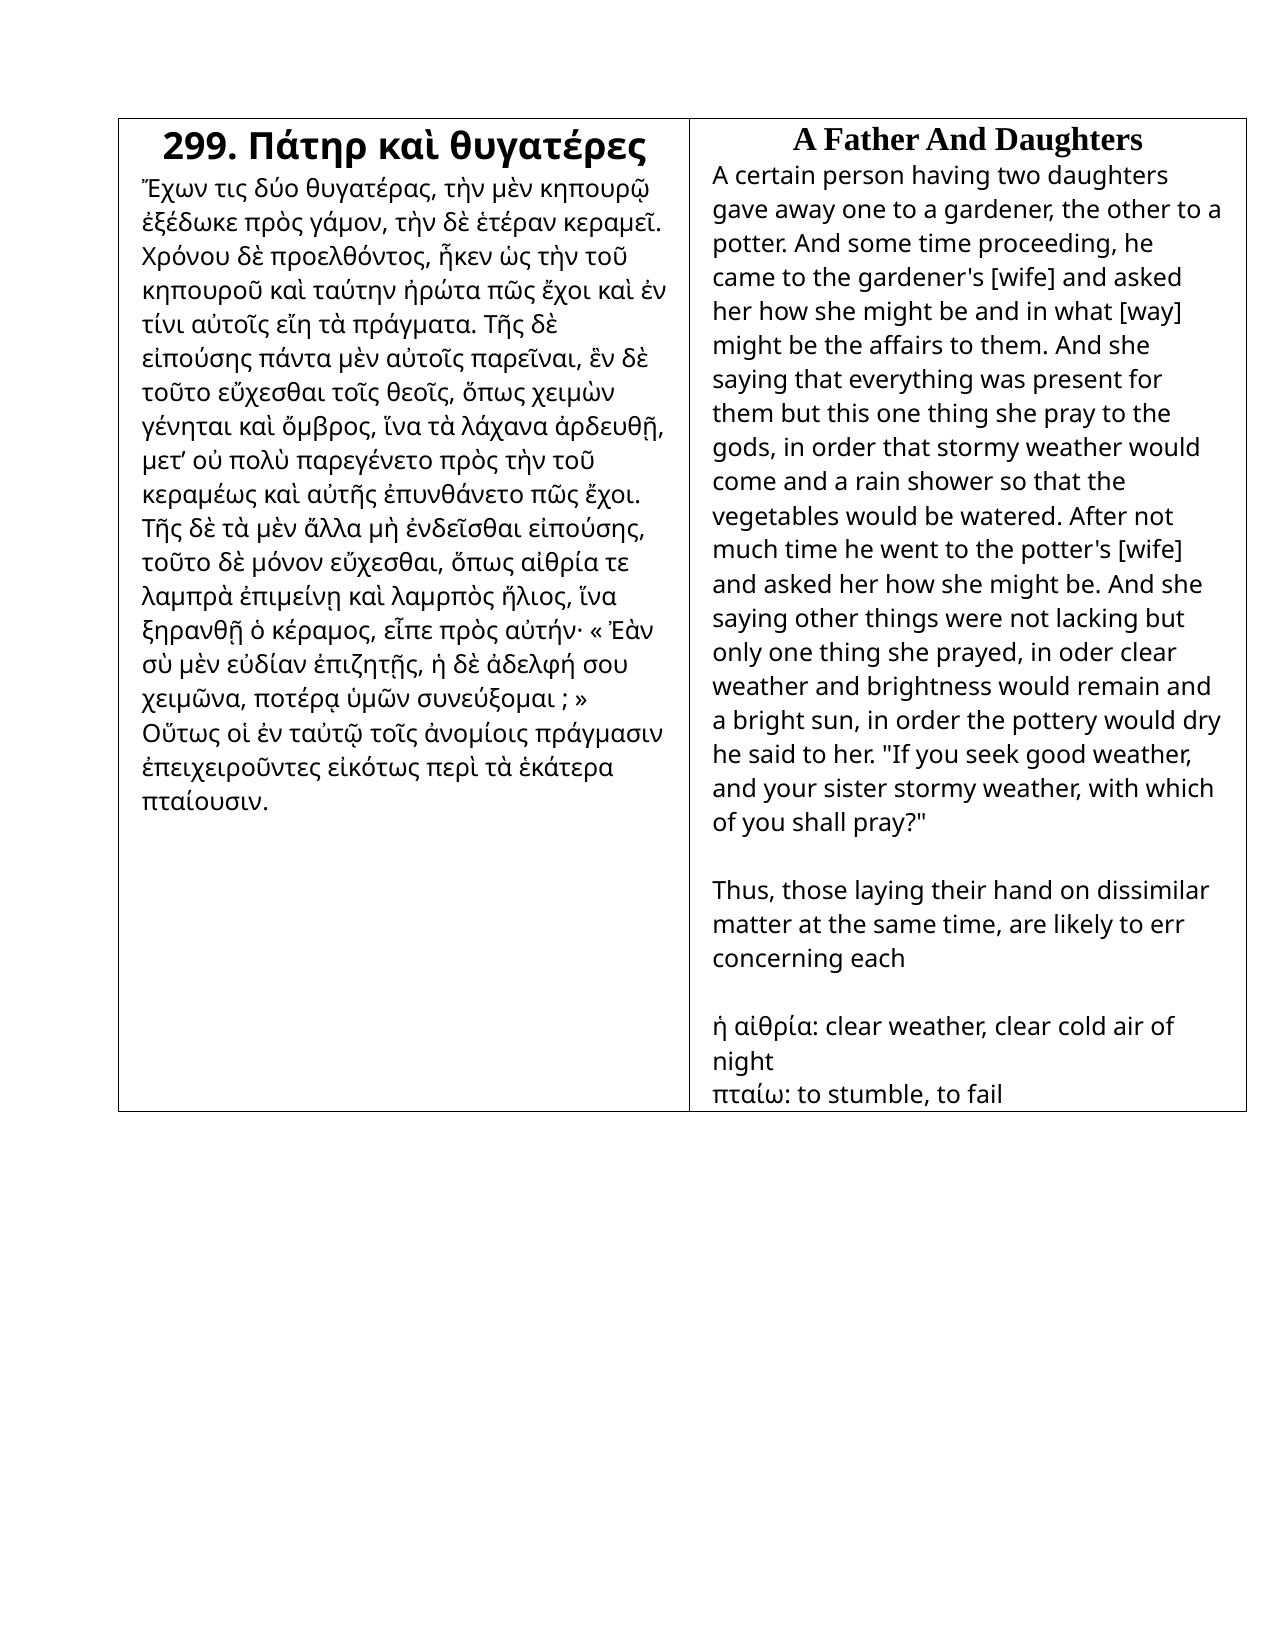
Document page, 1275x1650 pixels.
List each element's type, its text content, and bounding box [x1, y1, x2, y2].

table_cell A Father And Daughters A certain person having two daughters gave away one to a gardener, the other to a potter. And some time proceeding, he came to the gardener's [wife] and asked her how she might be and in what [way] might be the affairs to them. And she saying that everything was present for them but this one thing she pray to the gods, in order that stormy weather would come and a rain shower so that the vegetables would be watered. After not much time he went to the potter's [wife] and asked her how she might be. And she saying other things were not lacking but only one thing she prayed, in oder clear weather and brightness would remain and a bright sun, in order the pottery would dry he said to her. "If you seek good weather, and your sister stormy weather, with which of you shall pray?" Thus, those laying their hand on dissimilar matter at the same time, are likely to err concerning each ἡ αἰθρία: clear weather, clear cold air of night πταίω: to stumble, to fail [690, 119, 1246, 1111]
table_cell 299. Πάτηρ καὶ θυγατέρες Ἔχων τις δύο θυγατέρας, τὴν μὲν κηπουρῷ ἐξέδωκε πρὸς γάμον, τὴν δὲ ἑτέραν κεραμεῖ. Χρόνου δὲ προελθόντος, ἧκεν ὡς τὴν τοῦ κηπουροῦ καὶ ταύτην ἠρώτα πῶς ἔχοι καὶ ἐν τίνι αὐτοῖς εἴη τὰ πράγματα. Τῆς δὲ εἰπούσης πάντα μὲν αὐτοῖς παρεῖναι, ἓν δὲ τοῦτο εὔχεσθαι τοῖς θεοῖς, ὅπως χειμὼν γένηται καὶ ὄμβρος, ἵνα τὰ λάχανα ἀρδευθῇ, μετ’ οὐ πολὺ παρεγένετο πρὸς τὴν τοῦ κεραμέως καὶ αὐτῆς ἐπυνθάνετο πῶς ἔχοι. Τῆς δὲ τὰ μὲν ἄλλα μὴ ἐνδεῖσθαι εἰπούσης, τοῦτο δὲ μόνον εὔχεσθαι, ὅπως αἰθρία τε λαμπρὰ ἐπιμείνῃ καὶ λαμρπὸς ἥλιος, ἵνα ξηρανθῇ ὁ κέραμος, εἶπε πρὸς αὐτήν· « Ἐὰν σὺ μὲν εὐδίαν ἐπιζητῇς, ἡ δὲ ἀδελφή σου χειμῶνα, ποτέρᾳ ὑμῶν συνεύξομαι ; » Οὕτως οἱ ἐν ταὐτῷ τοῖς ἀνομίοις πράγμασιν ἐπειχειροῦντες εἰκότως περὶ τὰ ἑκάτερα πταίουσιν. [119, 119, 689, 1111]
